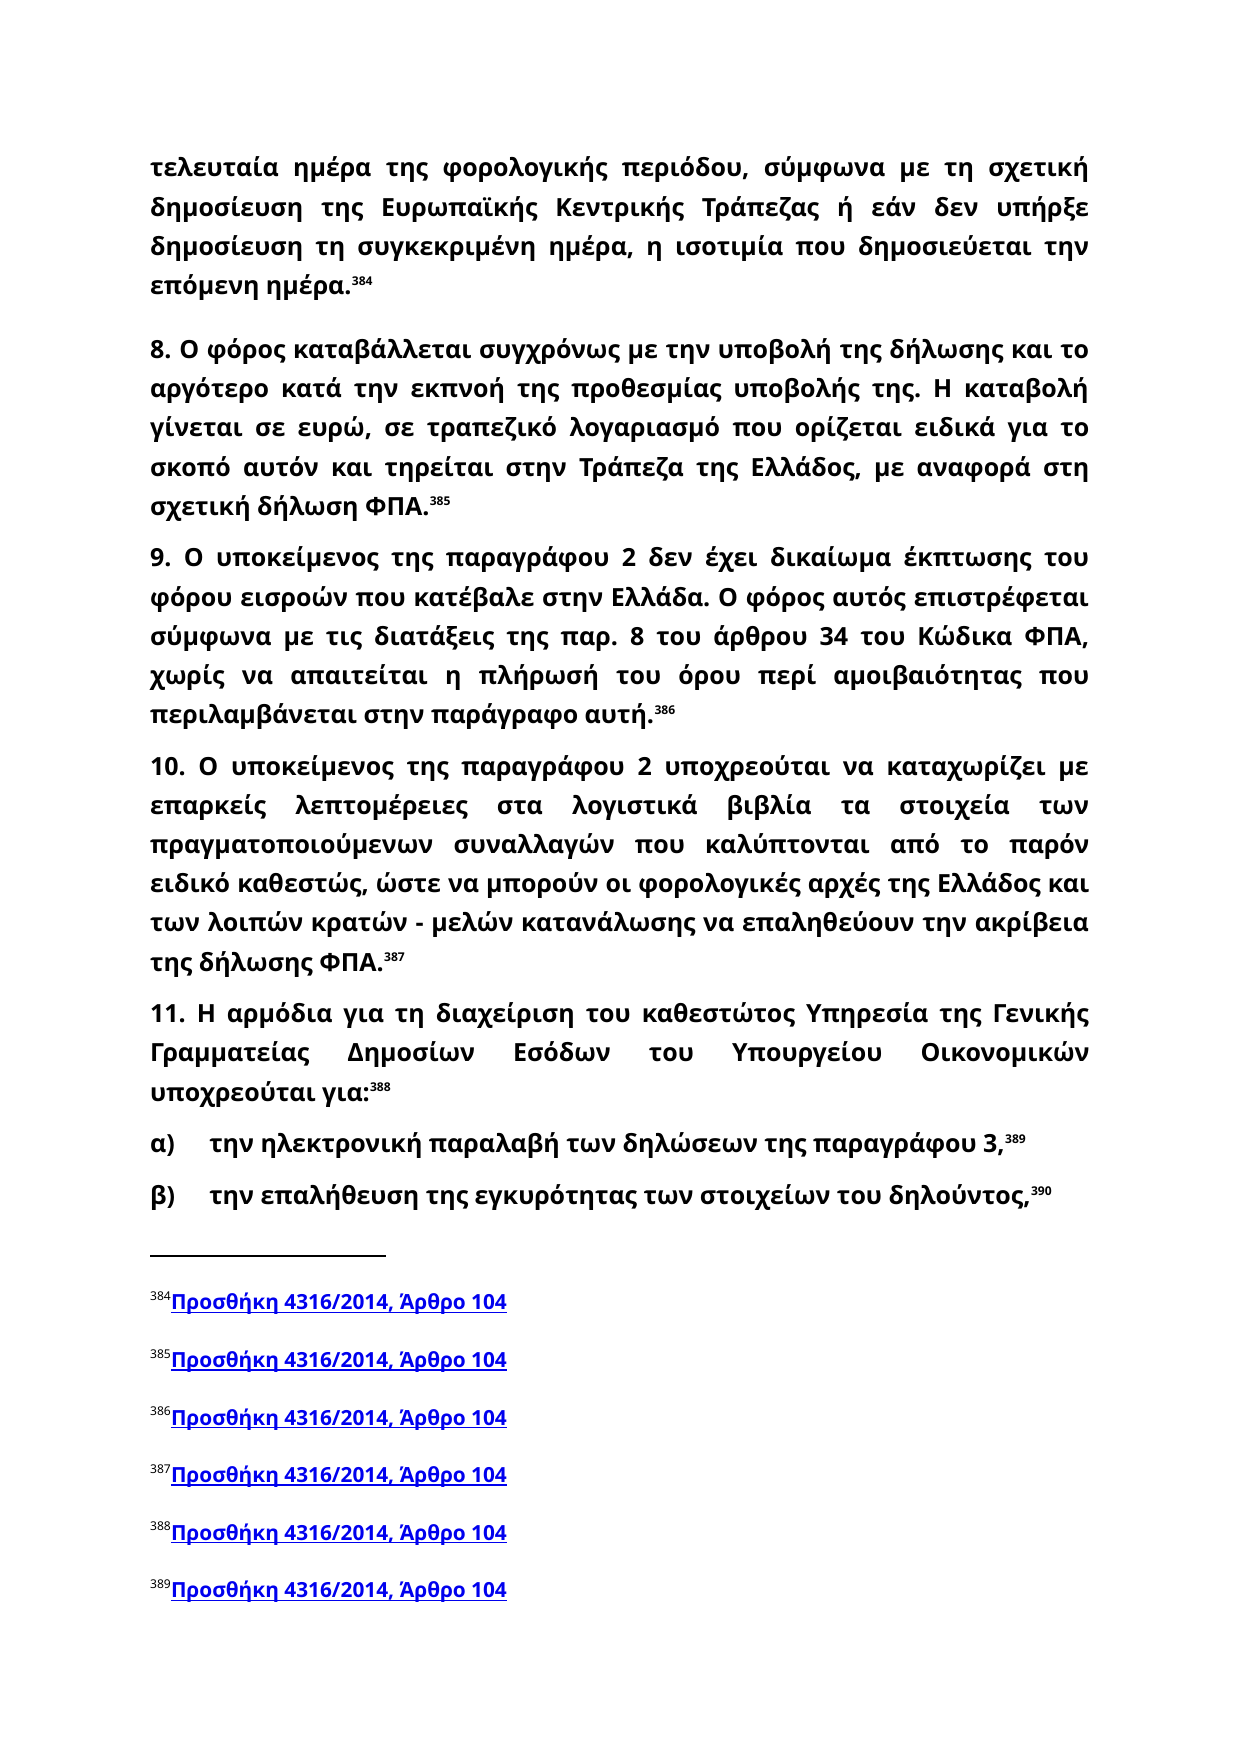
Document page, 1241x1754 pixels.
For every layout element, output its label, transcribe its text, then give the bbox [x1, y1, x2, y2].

text Προσθήκη 4316/2014, Άρθρο 104 [150, 1403, 1090, 1431]
text 10. Ο υποκείμενος της παραγράφου 2 υποχρεούται να καταχωρίζει με επαρκείς λεπτομέρειες στα λογιστικά βιβλία τα στοιχεία των πραγματοποιούμενων συναλλαγών που καλύπτονται από το παρόν ειδικό καθεστώς, ώστε να μπορούν οι φορολογικές αρχές της Ελλάδος και των λοιπών κρατών - μελών κατανάλωσης να επαληθεύουν την ακρίβεια της δήλωσης ΦΠΑ. [150, 748, 1090, 978]
text τελευταία ημέρα της φορολογικής περιόδου, σύμφωνα με τη σχετική δημοσίευση της Ευρωπαϊκής Κεντρικής Τράπεζας ή εάν δεν υπήρξε δημοσίευση τη συγκεκριμένη ημέρα, η ισοτιμία που δημοσιεύεται την επόμενη ημέρα. [150, 150, 1090, 302]
text Προσθήκη 4316/2014, Άρθρο 104 [150, 1518, 1090, 1546]
list β) την επαλήθευση της εγκυρότητας των στοιχείων του δηλούντος, [150, 1177, 1090, 1212]
text 9. Ο υποκείμενος της παραγράφου 2 δεν έχει δικαίωμα έκπτωσης του φόρου εισροών που κατέβαλε στην Ελλάδα. Ο φόρος αυτός επιστρέφεται σύμφωνα με τις διατάξεις της παρ. 8 του άρθρου 34 του Κώδικα ΦΠΑ, χωρίς να απαιτείται η πλήρωσή του όρου περί αμοιβαιότητας που περιλαμβάνεται στην παράγραφο αυτή. [150, 540, 1090, 731]
text 8. Ο φόρος καταβάλλεται συγχρόνως με την υποβολή της δήλωσης και το αργότερο κατά την εκπνοή της προθεσμίας υποβολής της. Η καταβολή γίνεται σε ευρώ, σε τραπεζικό λογαριασμό που ορίζεται ειδικά για το σκοπό αυτόν και τηρείται στην Τράπεζα της Ελλάδος, με αναφορά στη σχετική δήλωση ΦΠΑ. [150, 332, 1090, 522]
text Προσθήκη 4316/2014, Άρθρο 104 [150, 1345, 1090, 1373]
text Προσθήκη 4316/2014, Άρθρο 104 [150, 1576, 1090, 1604]
list α) την ηλεκτρονική παραλαβή των δηλώσεων της παραγράφου 3, [150, 1126, 1090, 1160]
text Προσθήκη 4316/2014, Άρθρο 104 [150, 1460, 1090, 1489]
text Προσθήκη 4316/2014, Άρθρο 104 [150, 1287, 1090, 1316]
text 11. Η αρμόδια για τη διαχείριση του καθεστώτος Υπηρεσία της Γενικής Γραμματείας Δημοσίων Εσόδων του Υπουργείου Οικονομικών υποχρεούται για: [150, 996, 1090, 1108]
